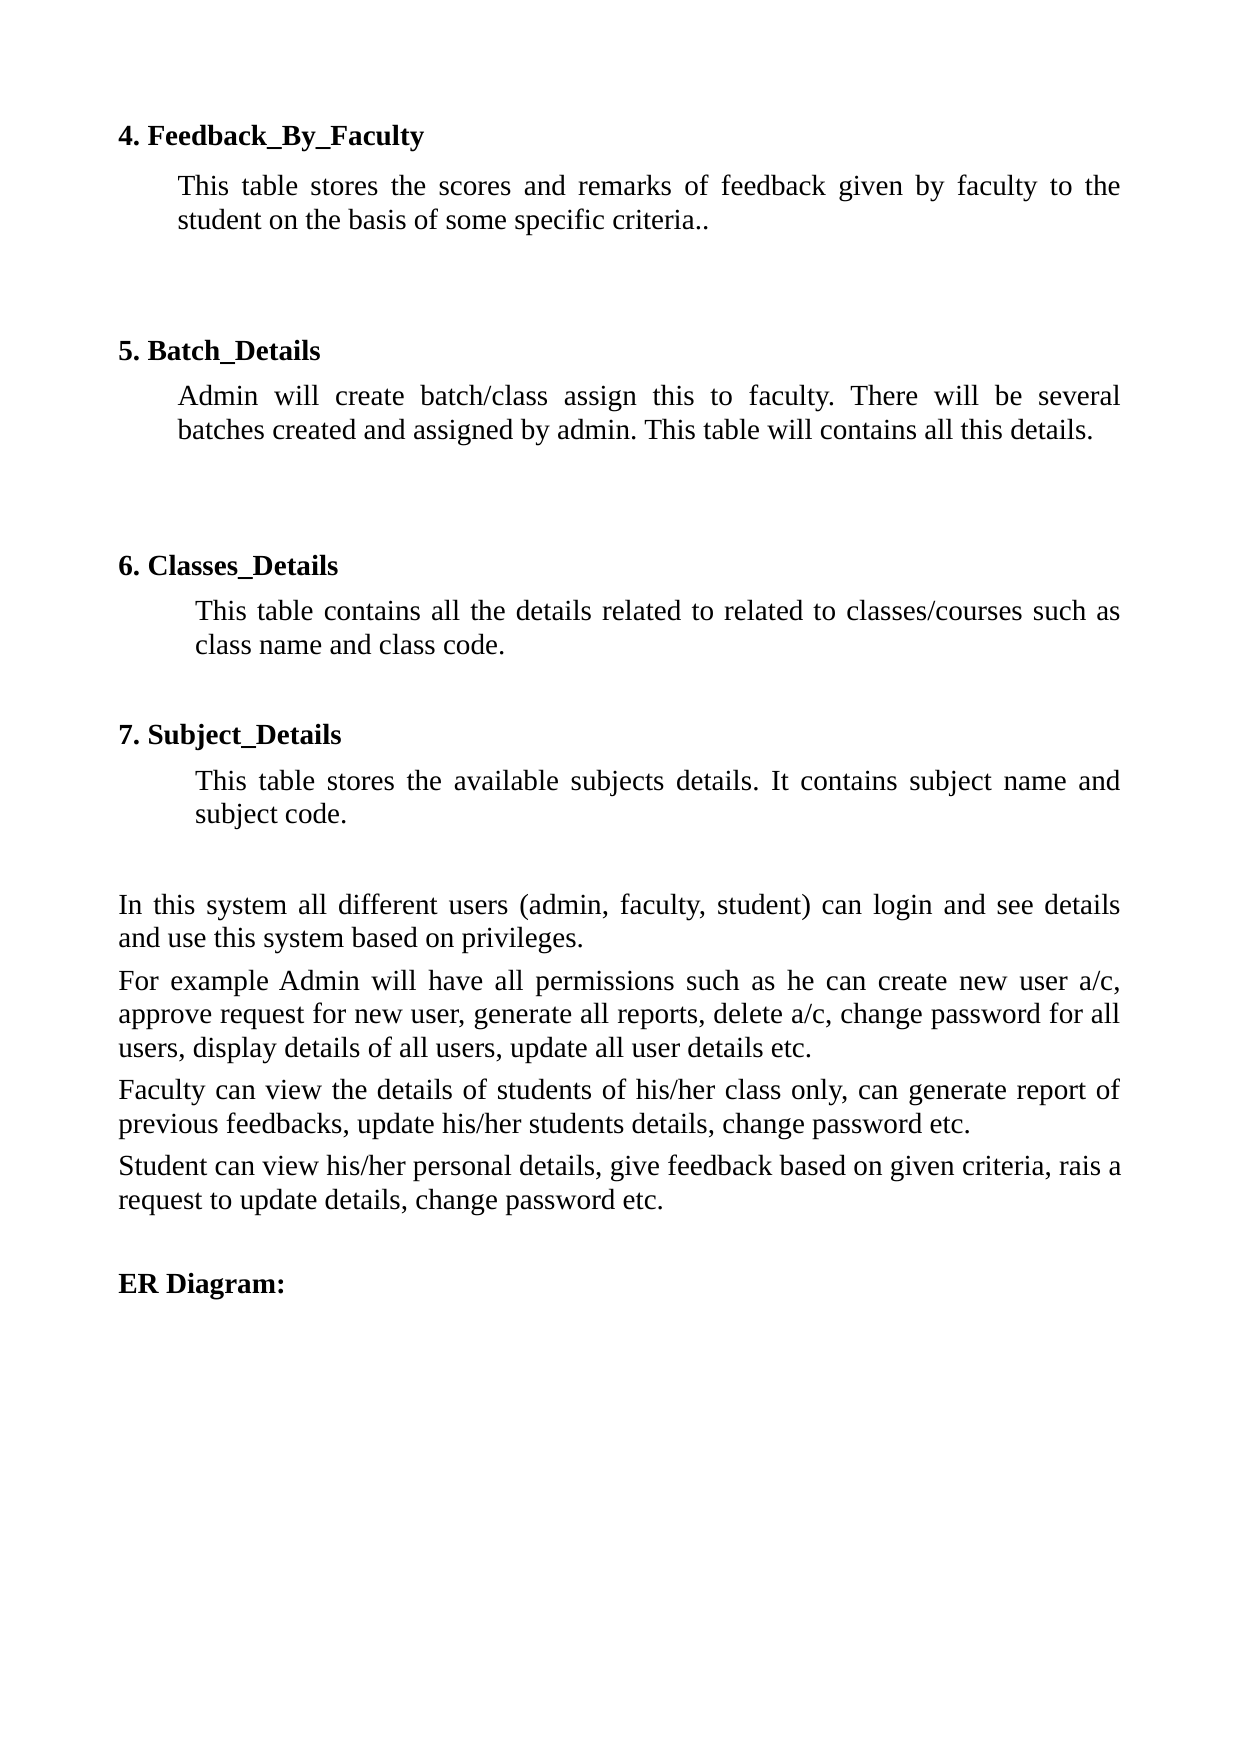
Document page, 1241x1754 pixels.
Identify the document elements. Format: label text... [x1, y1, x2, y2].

text Admin will create batch/class assign this to faculty. There will be several batches created and assigned by admin. This table will contains all this details. [177, 378, 1122, 446]
text 7. Subject_Details [118, 717, 1122, 751]
text This table contains all the details related to related to classes/courses such as class name and class code. [195, 593, 1122, 660]
text This table stores the scores and remarks of feedback given by faculty to the student on the basis of some specific criteria.. [177, 168, 1122, 236]
text Student can view his/her personal details, give feedback based on given criteria, rais a request to update details, change password etc. [118, 1148, 1122, 1215]
text 5. Batch_Details [118, 333, 1122, 367]
text For example Admin will have all permissions such as he can create new user a/c, approve request for new user, generate all reports, delete a/c, change password for all users, display details of all users, update all user details etc. [118, 963, 1122, 1063]
text Faculty can view the details of students of his/her class only, can generate report of previous feedbacks, update his/her students details, change password etc. [118, 1072, 1122, 1139]
text 4. Feedback_By_Faculty [118, 118, 1122, 152]
text In this system all different users (admin, faculty, student) can login and see details and use this system based on privileges. [118, 887, 1122, 954]
text ER Diagram: [118, 1267, 1122, 1300]
text 6. Classes_Details [118, 548, 1122, 581]
text This table stores the available subjects details. It contains subject name and subject code. [195, 763, 1122, 830]
